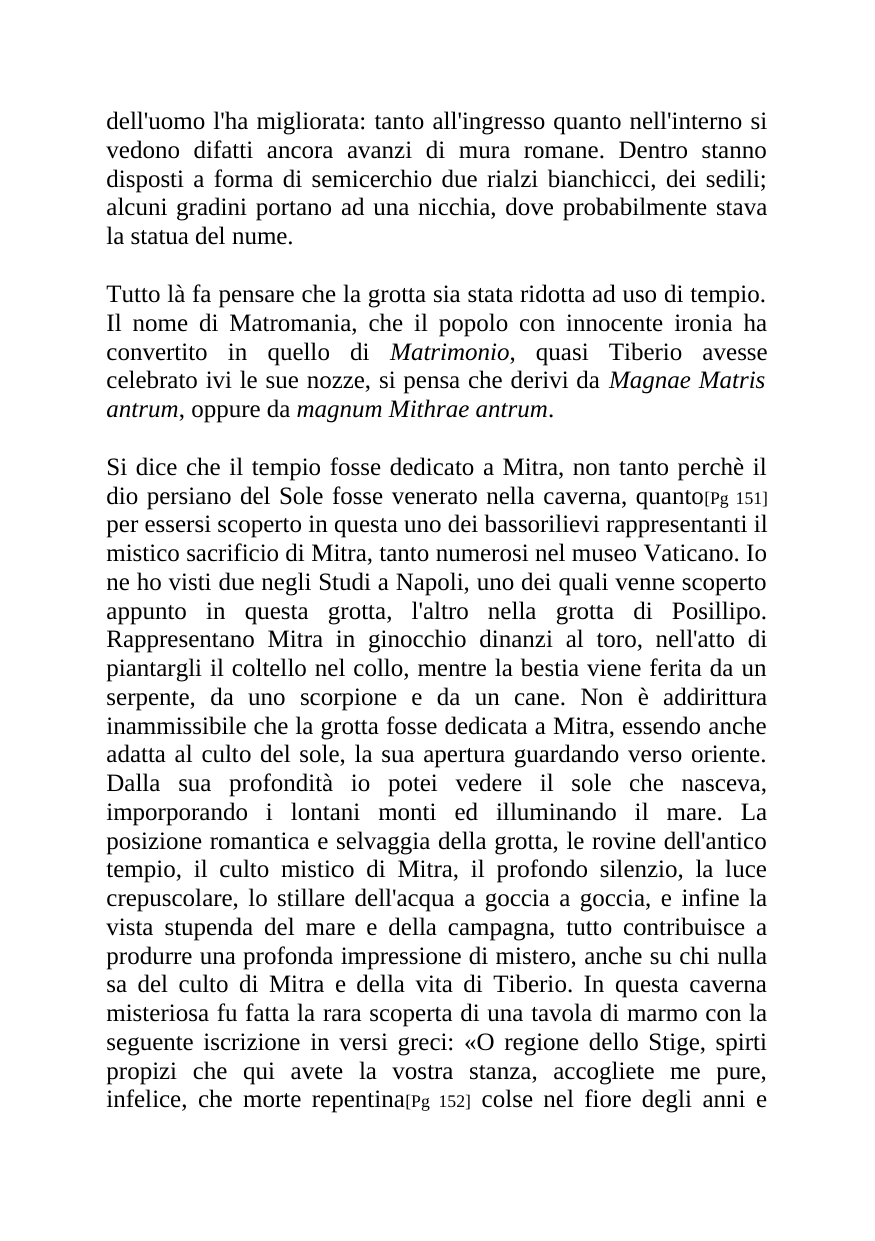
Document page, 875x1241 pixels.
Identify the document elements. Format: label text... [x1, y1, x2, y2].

text dell'uomo l'ha migliorata: tanto all'ingresso quanto nell'interno si vedono difatti ancora avanzi di mura romane. Dentro stanno disposti a forma di semicerchio due rialzi bianchicci, dei sedili; alcuni gradini portano ad una nicchia, dove probabilmente stava la statua del nume. [106, 106, 768, 250]
text Si dice che il tempio fosse dedicato a Mitra, non tanto perchè il dio persiano del Sole fosse venerato nella caverna, quanto[Pg 151] per essersi scoperto in questa uno dei bassorilievi rappresentanti il mistico sacrificio di Mitra, tanto numerosi nel museo Vaticano. Io ne ho visti due negli Studi a Napoli, uno dei quali venne scoperto appunto in questa grotta, l'altro nella grotta di Posillipo. Rappresentano Mitra in ginocchio dinanzi al toro, nell'atto di piantargli il coltello nel collo, mentre la bestia viene ferita da un serpente, da uno scorpione e da un cane. Non è addirittura inammissibile che la grotta fosse dedicata a Mitra, essendo anche adatta al culto del sole, la sua apertura guardando verso oriente. Dalla sua profondità io potei vedere il sole che nasceva, imporporando i lontani monti ed illuminando il mare. La posizione romantica e selvaggia della grotta, le rovine dell'antico tempio, il culto mistico di Mitra, il profondo silenzio, la luce crepuscolare, lo stillare dell'acqua a goccia a goccia, e infine la vista stupenda del mare e della campagna, tutto contribuisce a produrre una profonda impressione di mistero, anche su chi nulla sa del culto di Mitra e della vita di Tiberio. In questa caverna misteriosa fu fatta la rara scoperta di una tavola di marmo con la seguente iscrizione in versi greci: «O regione dello Stige, spirti propizi che qui avete la vostra stanza, accogliete me pure, infelice, che morte repentina[Pg 152] colse nel fiore degli anni e [106, 452, 768, 1113]
text Tutto là fa pensare che la grotta sia stata ridotta ad uso di tempio. Il nome di Matromania, che il popolo con innocente ironia ha convertito in quello di Matrimonio, quasi Tiberio avesse celebrato ivi le sue nozze, si pensa che derivi da Magnae Matris antrum, oppure da magnum Mithrae antrum. [106, 279, 768, 423]
